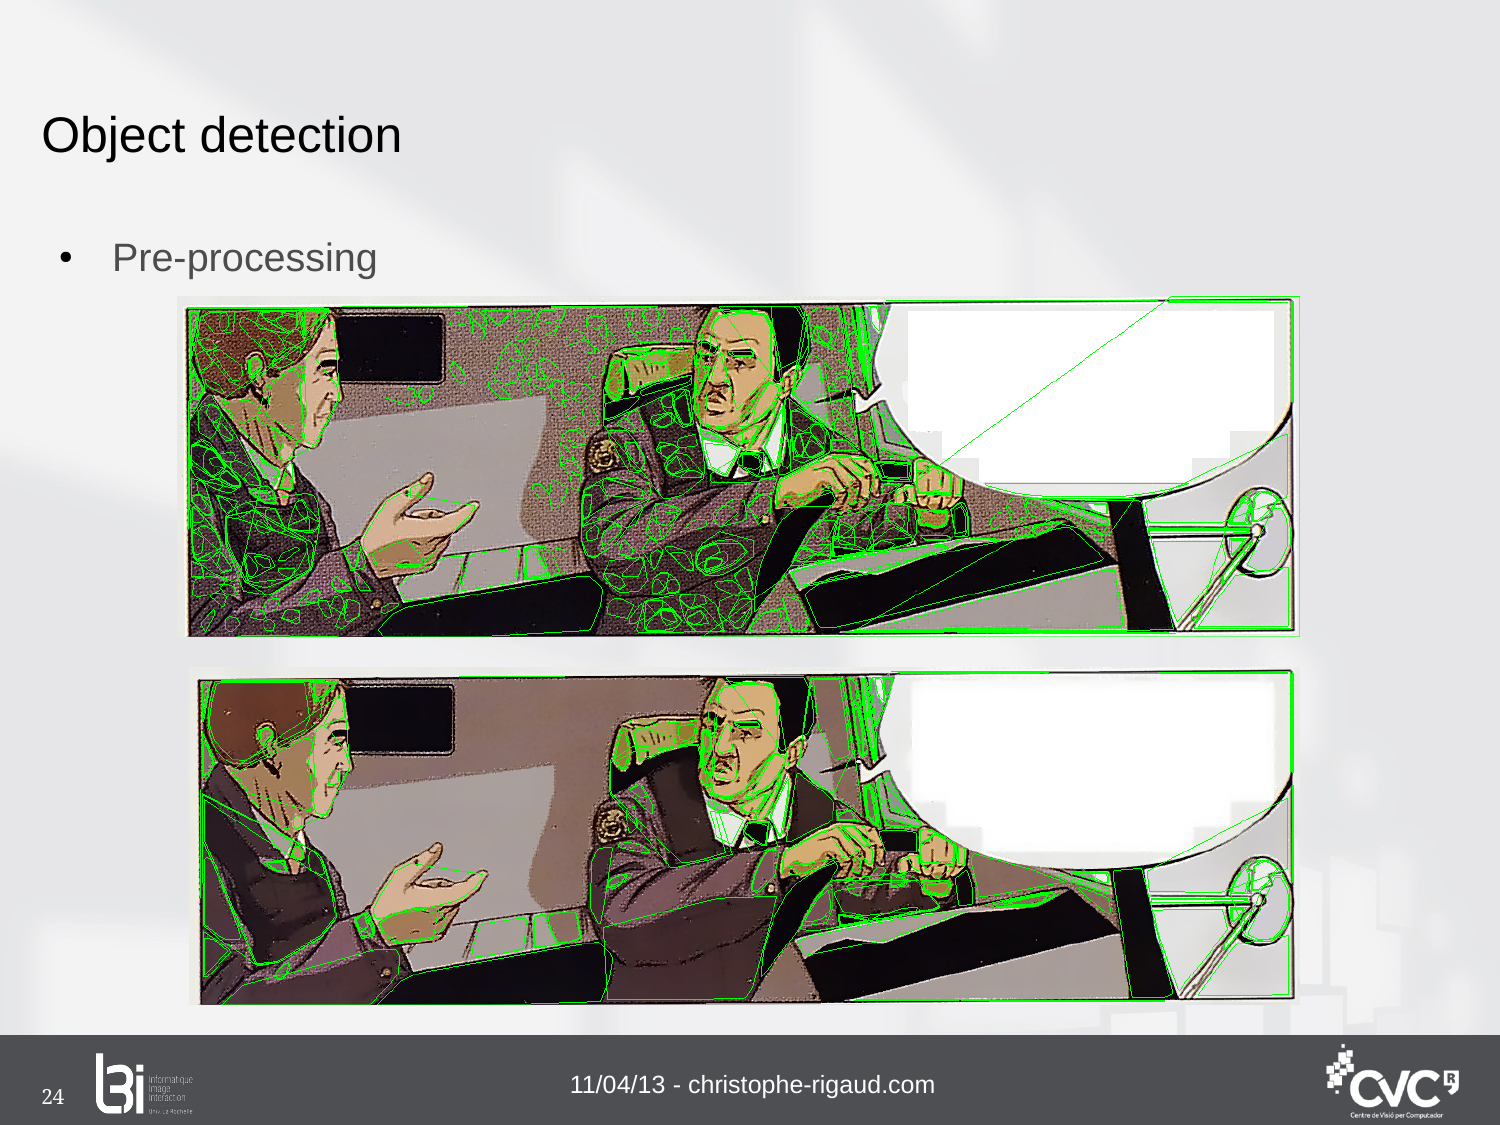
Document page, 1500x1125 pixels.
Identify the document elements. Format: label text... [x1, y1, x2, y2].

title Object detection [41, 41, 1459, 229]
picture [0, 0, 1500, 1125]
text_box 11/04/13 - christophe-rigaud.com [59, 1063, 1447, 1106]
list Pre-processing [41, 235, 1459, 1004]
